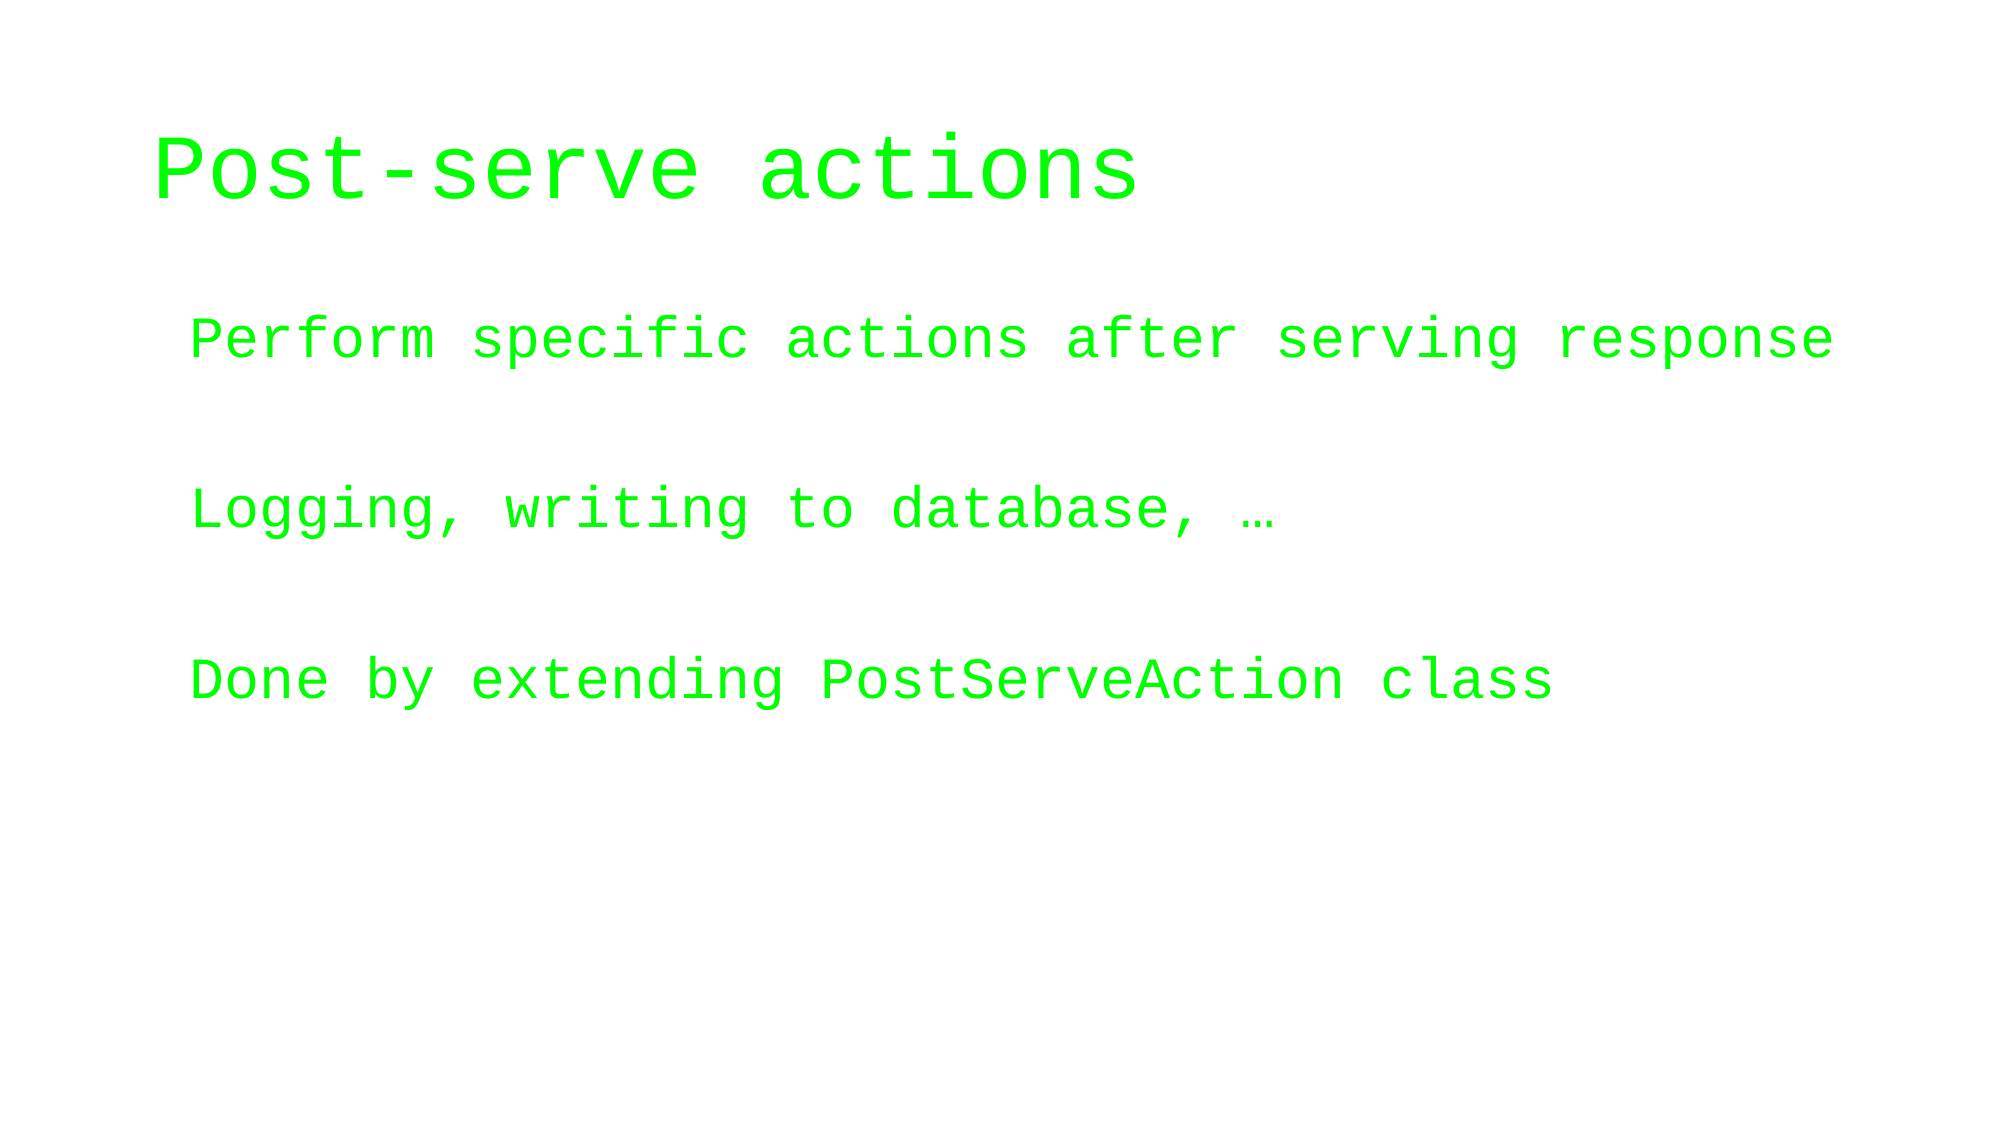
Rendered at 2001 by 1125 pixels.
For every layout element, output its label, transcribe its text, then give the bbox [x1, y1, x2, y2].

title Post-serve actions [137, 59, 1863, 278]
list Perform specific actions after serving response Logging, writing to database, … Done by extending PostServeAction class [137, 299, 1863, 1014]
